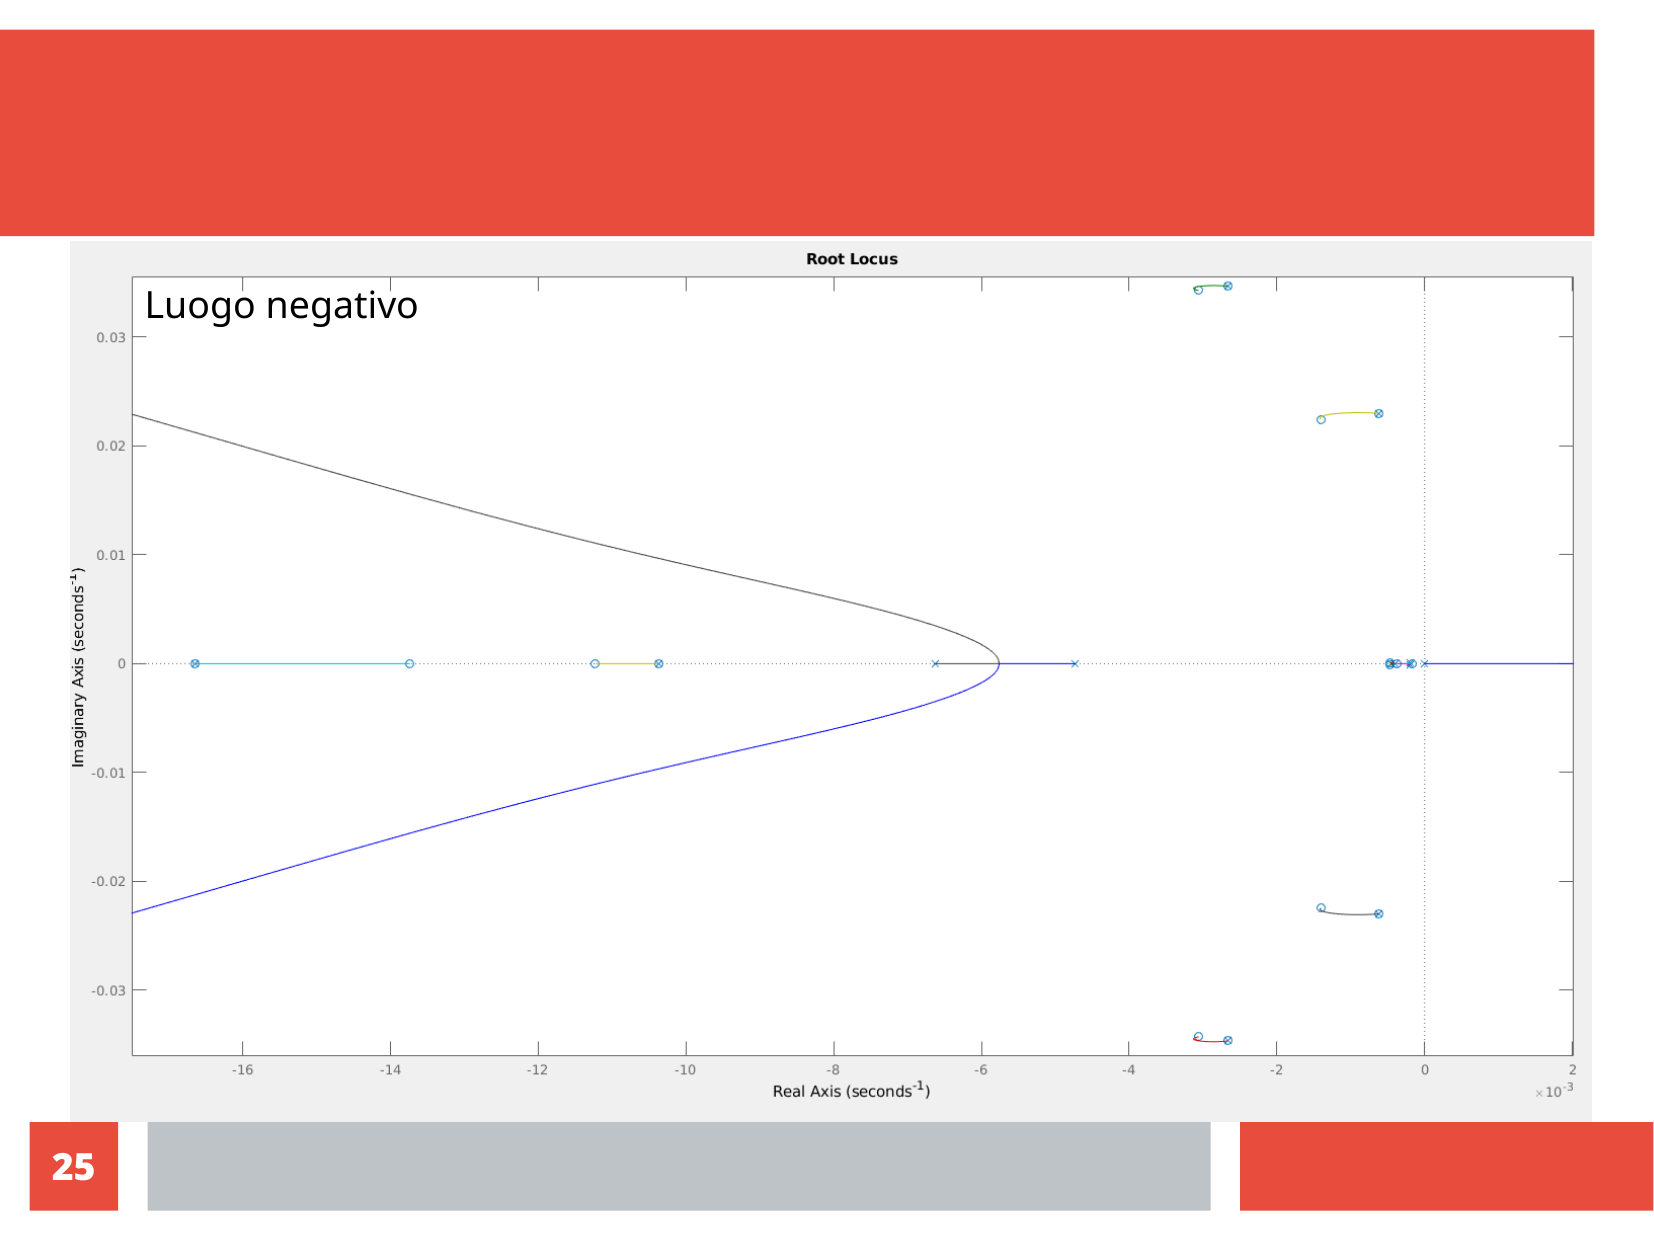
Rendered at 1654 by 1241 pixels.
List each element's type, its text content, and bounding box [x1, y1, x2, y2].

text_box Luogo negativo [129, 271, 497, 331]
picture [70, 241, 1592, 1123]
